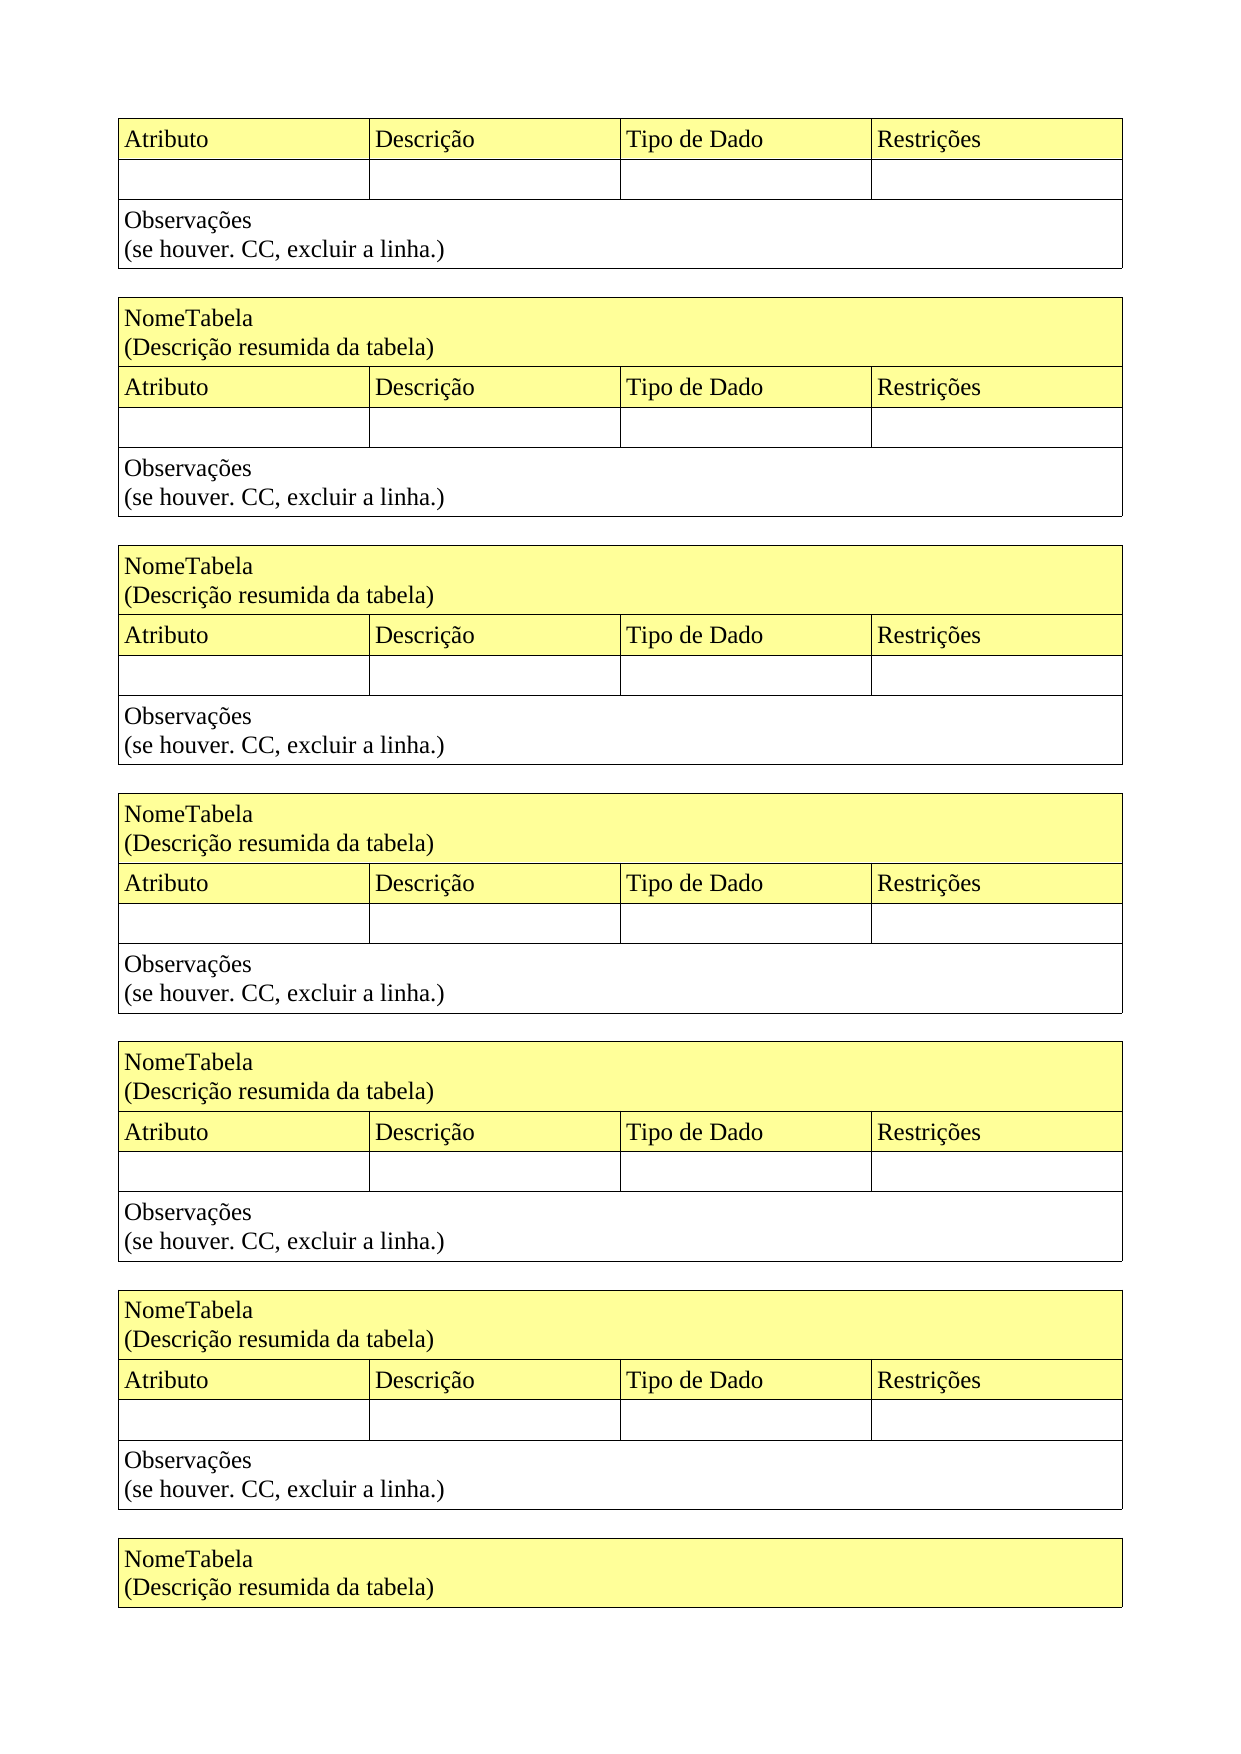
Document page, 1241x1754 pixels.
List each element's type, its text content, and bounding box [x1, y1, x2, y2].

table_cell [119, 656, 369, 695]
table_cell Atributo [119, 367, 369, 407]
table_cell [621, 656, 871, 695]
table_header NomeTabela (Descrição resumida da tabela) [119, 1291, 1122, 1359]
table_cell [621, 1400, 871, 1439]
table_cell [872, 160, 1122, 199]
table_cell Observações (se houver. CC, excluir a linha.) [119, 200, 1122, 268]
table_cell Tipo de Dado [621, 367, 871, 407]
table_cell [872, 408, 1122, 447]
table_cell [119, 408, 369, 447]
table_cell [119, 160, 369, 199]
table_cell Tipo de Dado [621, 1360, 871, 1399]
table_cell Observações (se houver. CC, excluir a linha.) [119, 1192, 1122, 1261]
table_cell Restrições [872, 119, 1122, 158]
table_cell Tipo de Dado [621, 615, 871, 655]
table_cell [621, 904, 871, 943]
table_cell [872, 656, 1122, 695]
table_cell Atributo [119, 864, 369, 903]
table_cell Atributo [119, 1360, 369, 1399]
table_cell Restrições [872, 1112, 1122, 1151]
table_cell Restrições [872, 1360, 1122, 1399]
table_cell [370, 408, 620, 447]
table_header NomeTabela (Descrição resumida da tabela) [119, 298, 1122, 366]
table_cell Tipo de Dado [621, 119, 871, 158]
table_header NomeTabela (Descrição resumida da tabela) [119, 1042, 1122, 1111]
table_cell Atributo [119, 615, 369, 655]
table_cell Descrição [370, 1112, 620, 1151]
table_cell [370, 656, 620, 695]
table_cell [370, 160, 620, 199]
table_cell Observações (se houver. CC, excluir a linha.) [119, 944, 1122, 1012]
table_cell [621, 160, 871, 199]
table_cell Observações (se houver. CC, excluir a linha.) [119, 448, 1122, 516]
table_cell Atributo [119, 1112, 369, 1151]
table_cell [119, 1152, 369, 1191]
table_cell Atributo [119, 119, 369, 158]
table_cell Tipo de Dado [621, 1112, 871, 1151]
table_cell [370, 904, 620, 943]
table_cell Tipo de Dado [621, 864, 871, 903]
table_cell Descrição [370, 367, 620, 407]
table_header NomeTabela (Descrição resumida da tabela) [119, 546, 1122, 614]
table_cell [370, 1152, 620, 1191]
table_header NomeTabela (Descrição resumida da tabela) [119, 1539, 1122, 1607]
table_cell Restrições [872, 367, 1122, 407]
table_cell [370, 1400, 620, 1439]
table_header NomeTabela (Descrição resumida da tabela) [119, 794, 1122, 862]
table_cell Descrição [370, 1360, 620, 1399]
table_cell Descrição [370, 119, 620, 158]
table_cell Observações (se houver. CC, excluir a linha.) [119, 696, 1122, 764]
table_cell [119, 1400, 369, 1439]
table_cell [621, 408, 871, 447]
table_cell Restrições [872, 864, 1122, 903]
table_cell Observações (se houver. CC, excluir a linha.) [119, 1441, 1122, 1509]
table_cell Descrição [370, 864, 620, 903]
table_cell [872, 1400, 1122, 1439]
table_cell Descrição [370, 615, 620, 655]
table_cell Restrições [872, 615, 1122, 655]
table_cell [621, 1152, 871, 1191]
table_cell [119, 904, 369, 943]
table_cell [872, 1152, 1122, 1191]
table_cell [872, 904, 1122, 943]
